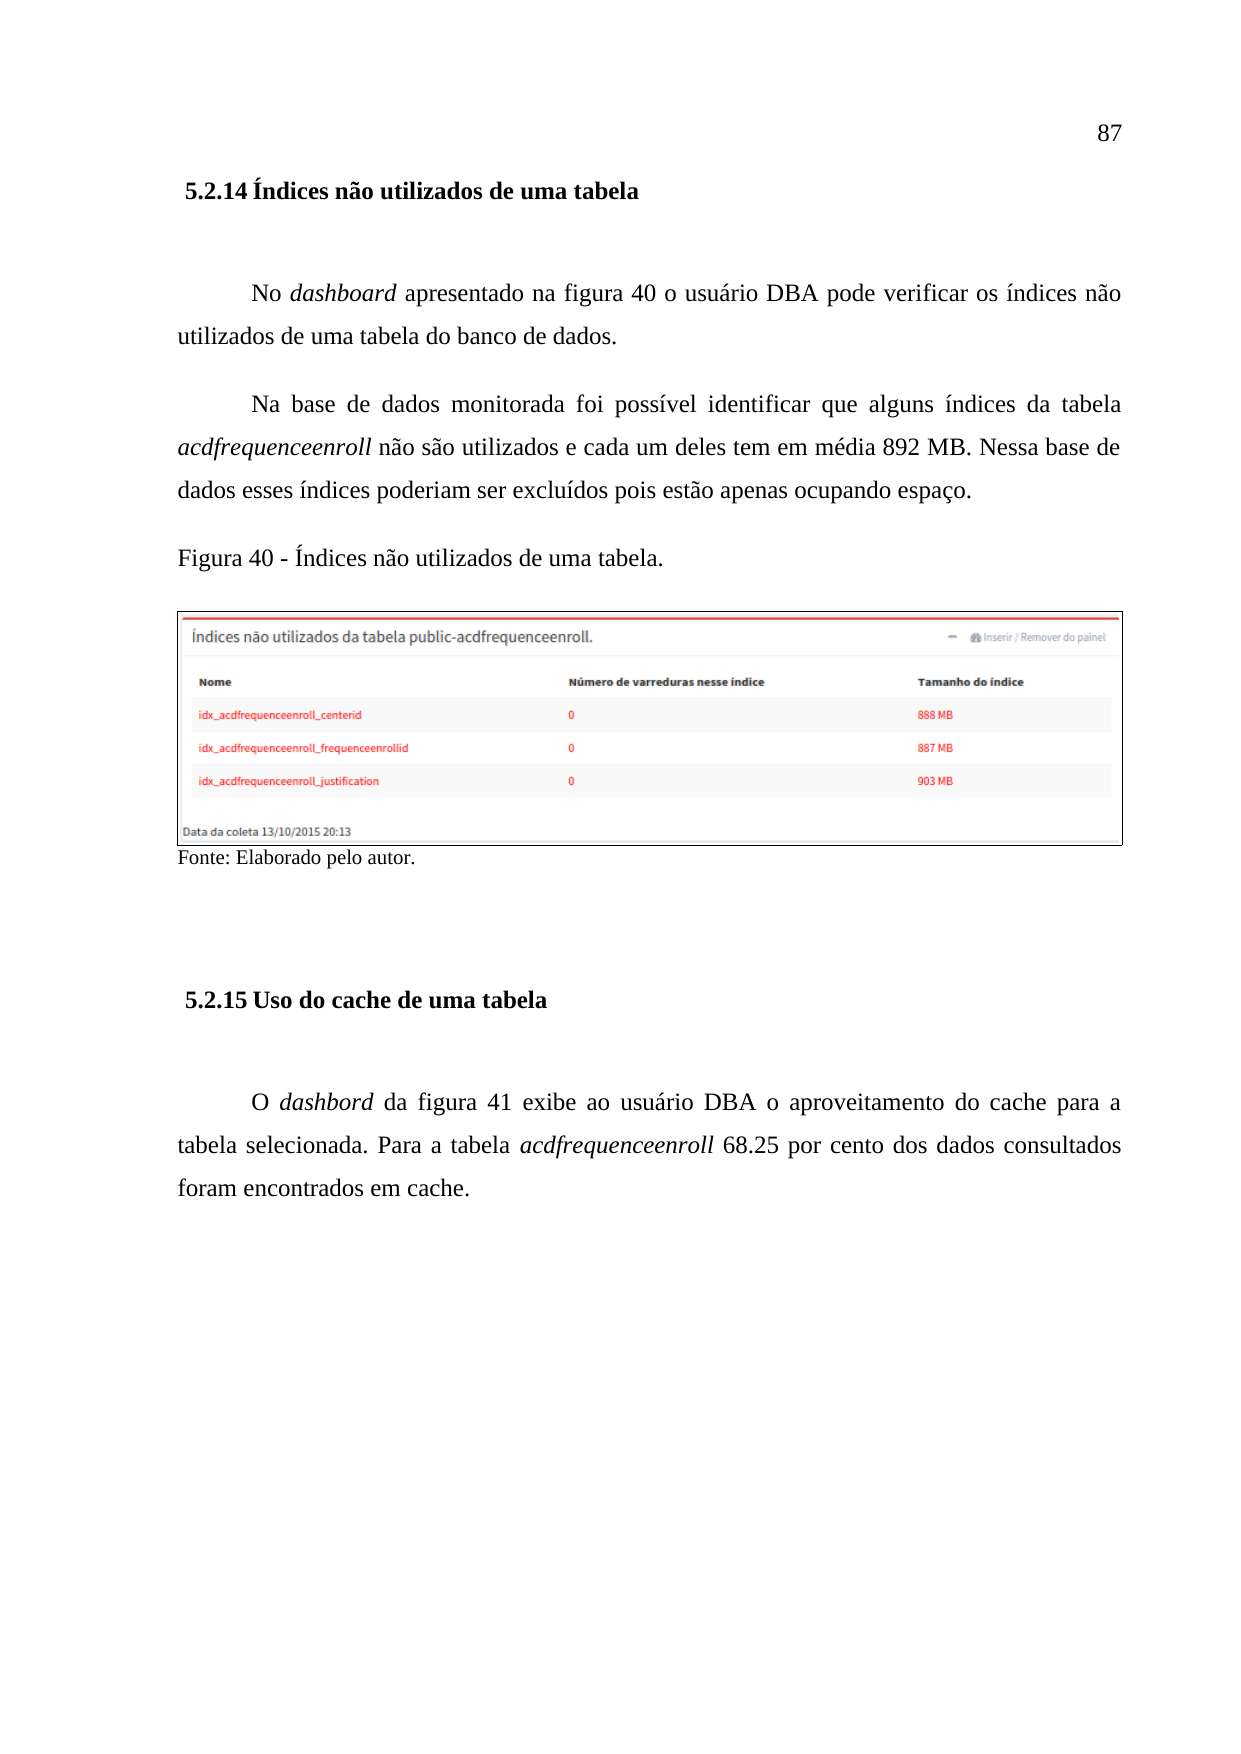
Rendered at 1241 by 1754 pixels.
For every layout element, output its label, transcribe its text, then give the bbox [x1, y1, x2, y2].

list Fonte: Elaborado pelo autor. [177, 846, 1122, 869]
list Uso do cache de uma tabela [185, 985, 1122, 1014]
list Índices não utilizados de uma tabela [185, 176, 1122, 205]
picture [180, 614, 1119, 843]
text Na base de dados monitorada foi possível identificar que alguns índices da tabela acdfrequenceenroll não são utilizados e cada um deles tem em média 892 MB. Nessa base de dados esses índices poderiam ser excluídos pois estão apenas ocupando espaço. [177, 389, 1122, 504]
list [178, 612, 1122, 845]
text Figura 40 - Índices não utilizados de uma tabela. [177, 543, 1122, 572]
text No dashboard apresentado na figura 40 o usuário DBA pode verificar os índices não utilizados de uma tabela do banco de dados. [177, 278, 1122, 350]
text O dashbord da figura 41 exibe ao usuário DBA o aproveitamento do cache para a tabela selecionada. Para a tabela acdfrequenceenroll 68.25 por cento dos dados consultados foram encontrados em cache. [177, 1087, 1122, 1202]
